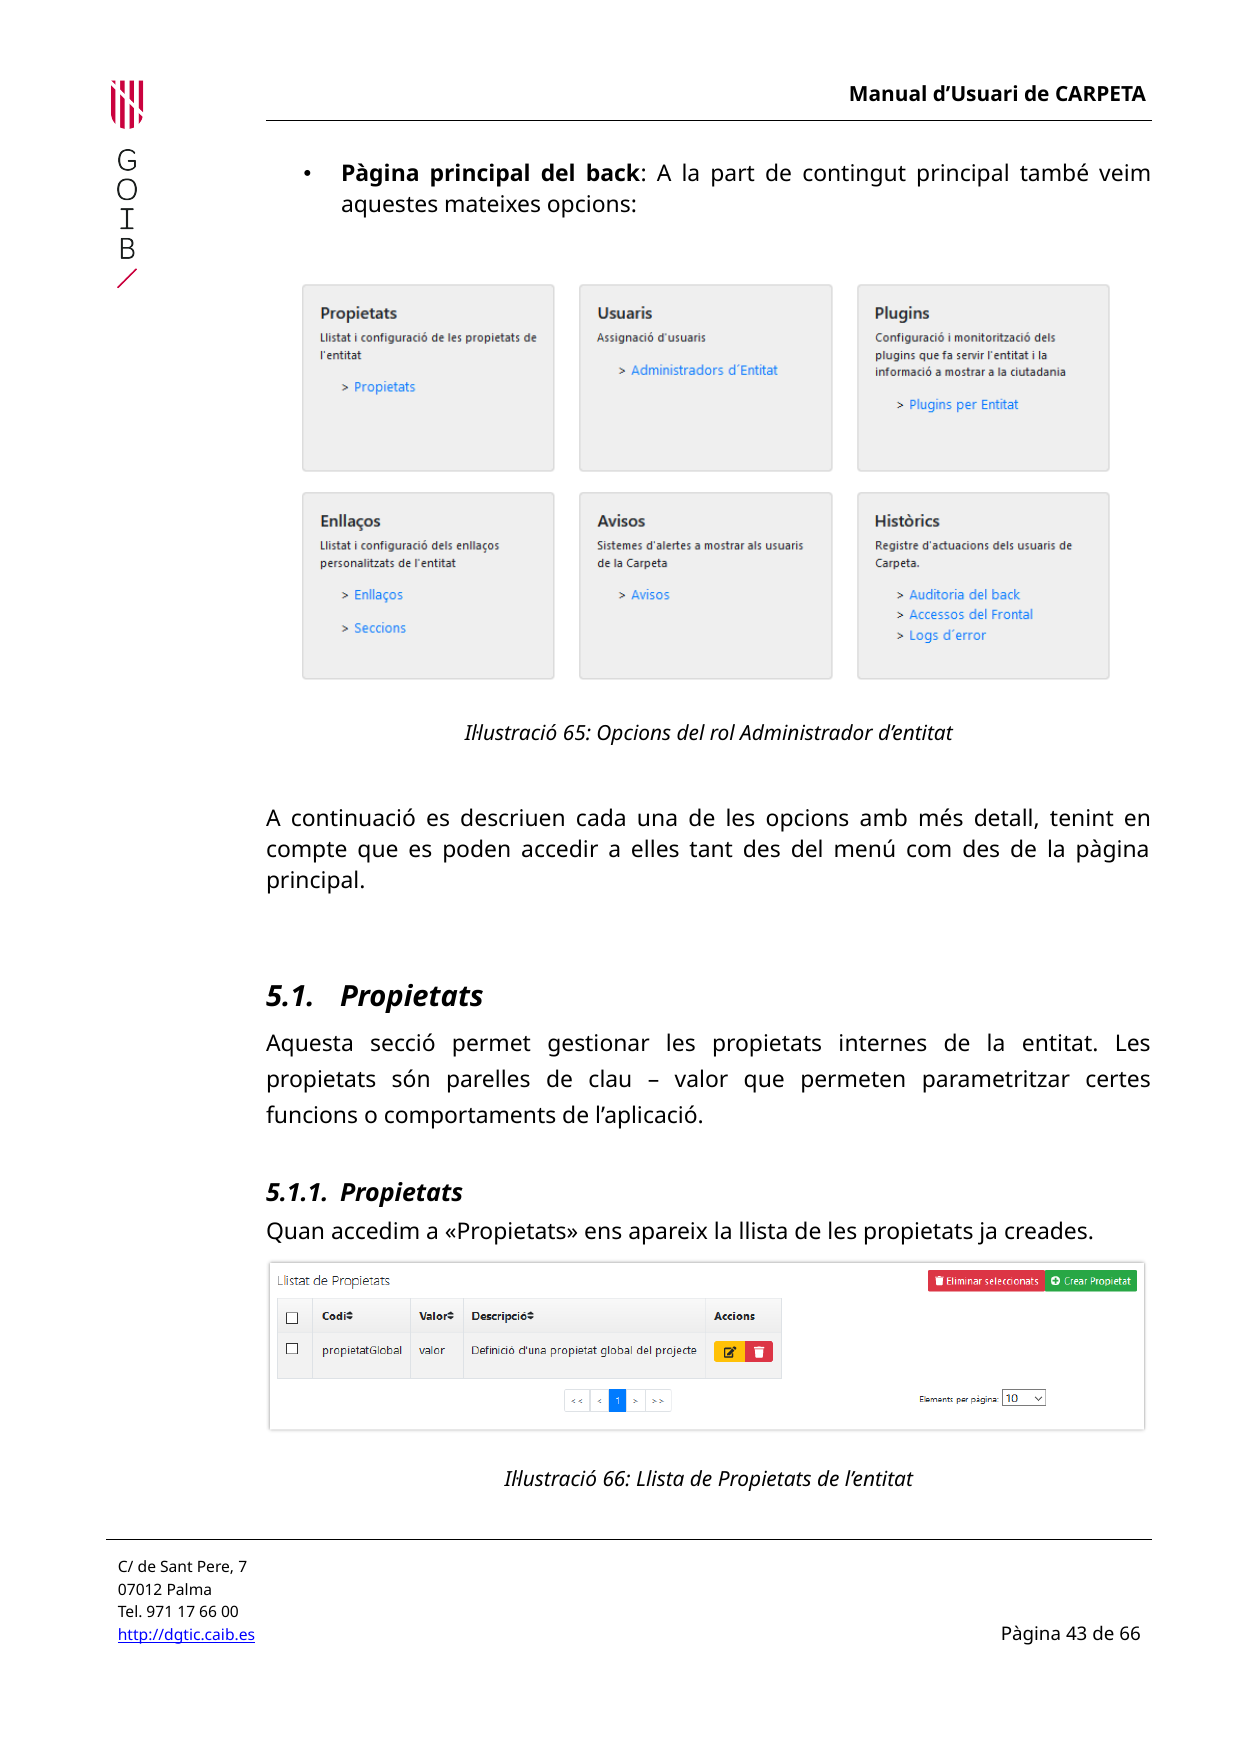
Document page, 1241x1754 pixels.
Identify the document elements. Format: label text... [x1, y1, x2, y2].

list Pàgina principal del back: A la part de contingut principal també veim aquestes mateixes opcions: [303, 156, 1152, 219]
picture [295, 273, 1122, 695]
text Il·lustració 66: Llista de Propietats de l’entitat [266, 1436, 1152, 1492]
text Quan accedim a «Propietats» ens apareix la llista de les propietats ja creades. [266, 1215, 1152, 1246]
subtitle Propietats [266, 1175, 1152, 1209]
text Il·lustració 65: Opcions del rol Administrador d’entitat [266, 695, 1152, 747]
list A continuació es descriuen cada una de les opcions amb més detall, tenint en compte que es poden accedir a elles tant des del menú com des de la pàgina principal. [266, 802, 1152, 895]
subtitle Propietats [266, 975, 1152, 1015]
picture [265, 1258, 1152, 1436]
picture [82, 57, 172, 319]
text Aquesta secció permet gestionar les propietats internes de la entitat. Les propietats són parelles de clau – valor que permeten parametritzar certes funcions o comportaments de l’aplicació. [266, 1027, 1152, 1130]
